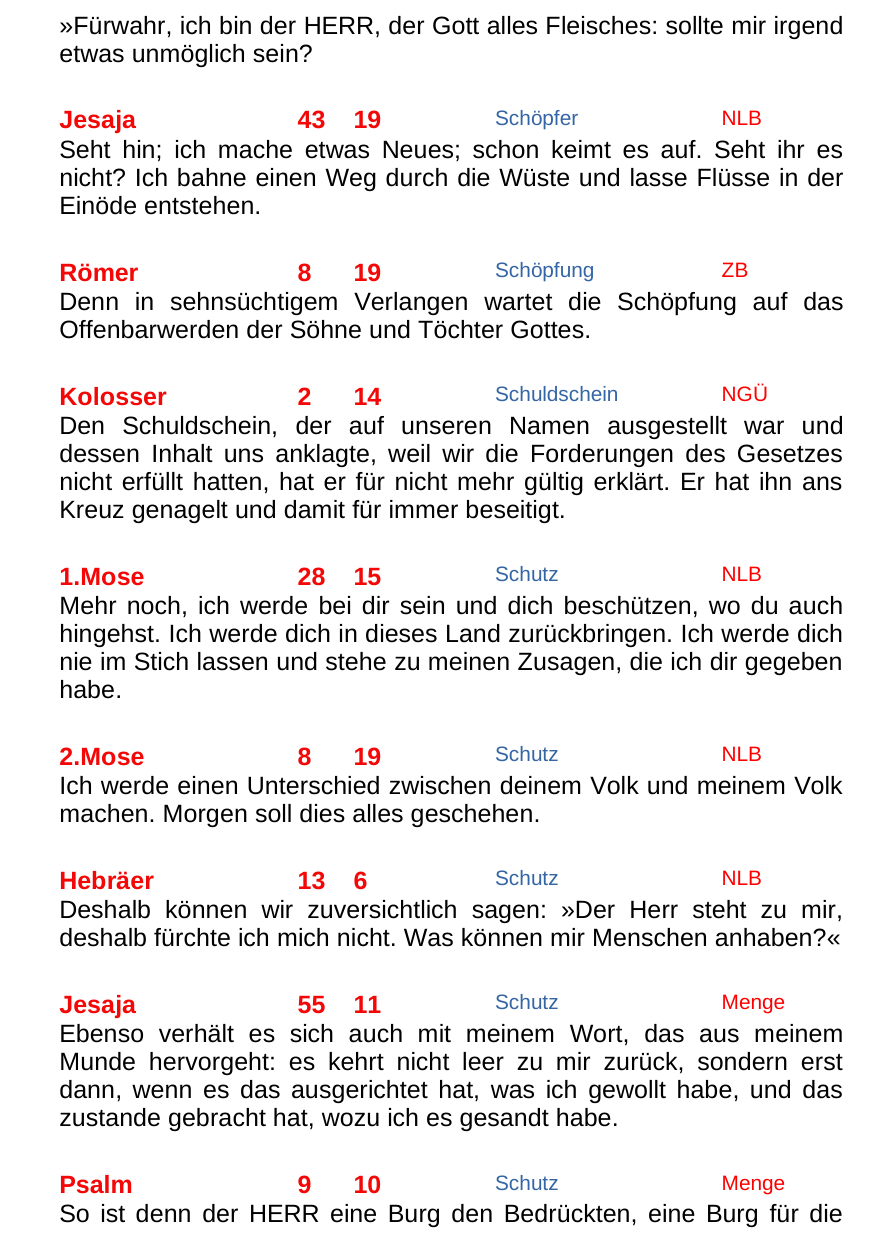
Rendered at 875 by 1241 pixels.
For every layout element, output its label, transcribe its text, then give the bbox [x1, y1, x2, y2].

table_cell Ebenso verhält es sich auch mit meinem Wort, das aus meinem Munde hervorgeht: es kehrt nicht leer zu mir zurück, sondern erst dann, wenn es das ausgerichtet hat, was ich gewollt habe, und das zustande gebracht hat, wozu ich es gesandt habe. [59, 1020, 844, 1132]
table_cell Menge [721, 991, 842, 1020]
table_cell [59, 220, 844, 258]
table_cell 8 [298, 743, 342, 772]
table_cell Schutz [495, 563, 677, 592]
table_cell NLB [721, 743, 842, 772]
table_cell 19 [353, 106, 427, 136]
table_cell 2 [298, 383, 342, 412]
table_cell Schutz [495, 867, 677, 896]
table_cell [427, 259, 495, 288]
table_cell [677, 563, 721, 592]
table_cell [677, 1171, 721, 1200]
table_cell [342, 867, 353, 896]
table_cell ZB [721, 259, 842, 288]
table_cell [59, 524, 844, 563]
table_cell [342, 563, 353, 592]
table_cell 10 [353, 1171, 427, 1200]
table_cell [59, 344, 844, 382]
table_cell [342, 259, 353, 288]
table_cell Hebräer [59, 867, 297, 896]
table_cell Denn in sehnsüchtigem Verlangen wartet die Schöpfung auf das Offenbarwerden der Söhne und Töchter Gottes. [59, 288, 844, 344]
table_cell [342, 106, 353, 136]
table_cell 43 [298, 106, 342, 136]
table_cell Schutz [495, 1171, 677, 1200]
table_cell [427, 867, 495, 896]
table_cell [427, 383, 495, 412]
table_cell [677, 106, 721, 136]
table_cell 1.Mose [59, 563, 297, 592]
table_cell Deshalb können wir zuversichtlich sagen: »Der Herr steht zu mir, deshalb fürchte ich mich nicht. Was können mir Menschen anhaben?« [59, 896, 844, 952]
table_cell Jesaja [59, 106, 297, 136]
table_cell [677, 743, 721, 772]
table_cell Psalm [59, 1171, 297, 1200]
table_cell Menge [721, 1171, 842, 1200]
table_cell [427, 1171, 495, 1200]
table_cell [427, 743, 495, 772]
table_cell [677, 991, 721, 1020]
table_cell Seht hin; ich mache etwas Neues; schon keimt es auf. Seht ihr es nicht? Ich bahne einen Weg durch die Wüste und lasse Flüsse in der Einöde entstehen. [59, 136, 844, 220]
table_cell [59, 68, 844, 106]
table_cell [677, 867, 721, 896]
table_cell [59, 704, 844, 743]
table_cell Schuldschein [495, 383, 677, 412]
table_cell Ich werde einen Unterschied zwischen deinem Volk und meinem Volk machen. Morgen soll dies alles geschehen. [59, 772, 844, 828]
table_cell »Fürwahr, ich bin der HERR, der Gott alles Fleisches: sollte mir irgend etwas unmöglich sein? [59, 12, 844, 68]
table_cell Römer [59, 259, 297, 288]
table_cell 11 [353, 991, 427, 1020]
table_cell 19 [353, 259, 427, 288]
table_cell [427, 106, 495, 136]
table_cell NLB [721, 867, 842, 896]
table_cell [342, 383, 353, 412]
table_cell NLB [721, 563, 842, 592]
table_cell Den Schuldschein, der auf unseren Namen ausgestellt war und dessen Inhalt uns anklagte, weil wir die Forderungen des Gesetzes nicht erfüllt hatten, hat er für nicht mehr gültig erklärt. Er hat ihn ans Kreuz genagelt und damit für immer beseitigt. [59, 412, 844, 524]
table_cell Schöpfer [495, 106, 677, 136]
table_cell 6 [353, 867, 427, 896]
table_cell 14 [353, 383, 427, 412]
table_cell 8 [298, 259, 342, 288]
table_cell 9 [298, 1171, 342, 1200]
table_cell Schutz [495, 743, 677, 772]
table_cell Kolosser [59, 383, 297, 412]
table_cell 2.Mose [59, 743, 297, 772]
table_cell 13 [298, 867, 342, 896]
table_cell [59, 828, 844, 867]
table_cell NGÜ [721, 383, 842, 412]
table_cell [342, 743, 353, 772]
table_cell 15 [353, 563, 427, 592]
table_cell Mehr noch, ich werde bei dir sein und dich beschützen, wo du auch hingehst. Ich werde dich in dieses Land zurückbringen. Ich werde dich nie im Stich lassen und stehe zu meinen Zusagen, die ich dir gegeben habe. [59, 592, 844, 704]
table_cell Schutz [495, 991, 677, 1020]
table_cell Schöpfung [495, 259, 677, 288]
table_cell 55 [298, 991, 342, 1020]
table_cell [427, 991, 495, 1020]
table_cell [342, 1171, 353, 1200]
table_cell [677, 383, 721, 412]
table_cell 28 [298, 563, 342, 592]
table_cell [342, 991, 353, 1020]
table_cell [427, 563, 495, 592]
table_cell [59, 952, 844, 991]
table_cell NLB [721, 106, 842, 136]
table_cell [59, 1133, 844, 1171]
table_cell So ist denn der HERR eine Burg den Bedrückten, eine Burg für die [59, 1200, 844, 1228]
table_cell Jesaja [59, 991, 297, 1020]
table_cell [677, 259, 721, 288]
table_cell 19 [353, 743, 427, 772]
